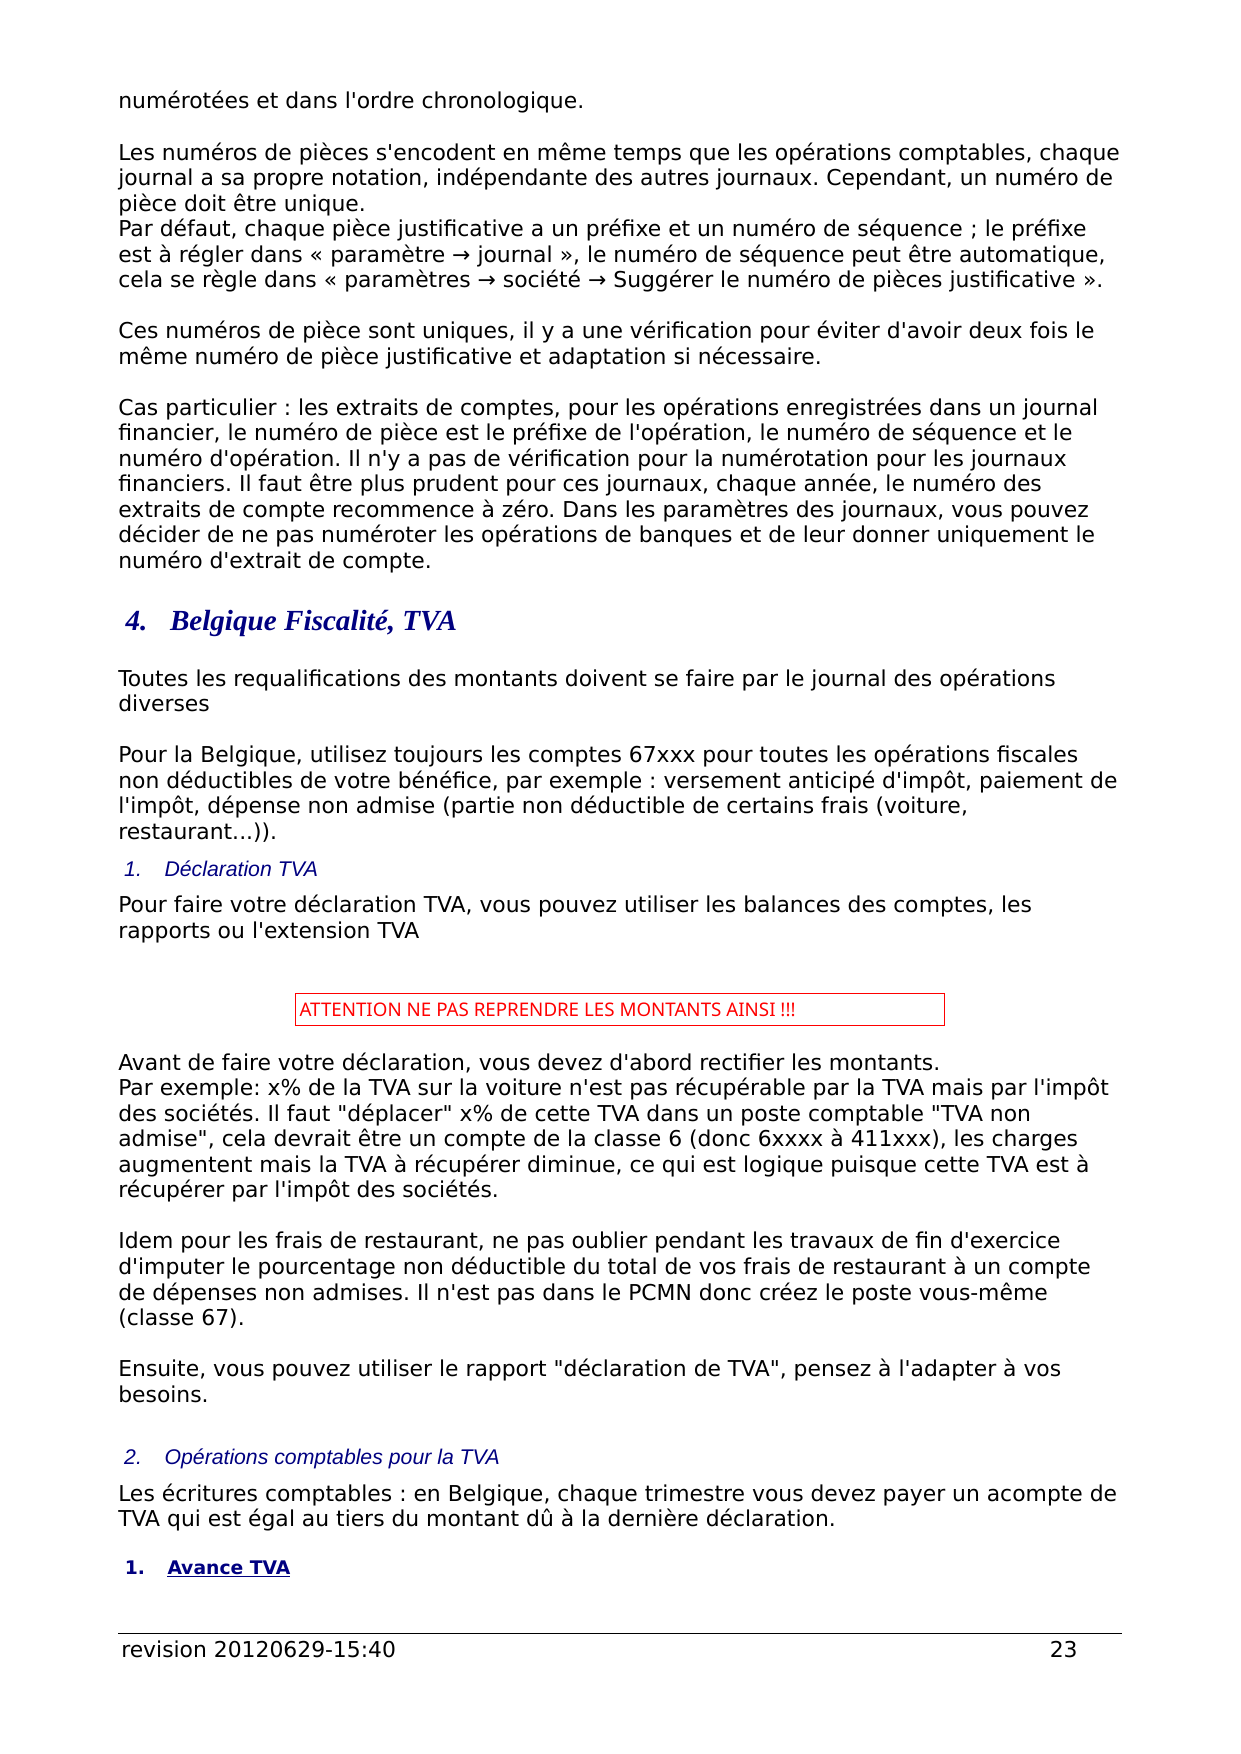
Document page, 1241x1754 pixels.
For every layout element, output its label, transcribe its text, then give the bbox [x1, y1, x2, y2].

text numérotées et dans l'ordre chronologique. [118, 88, 1122, 114]
text Par défaut, chaque pièce justificative a un préfixe et un numéro de séquence ; le préfixe est à régler dans « paramètre → journal », le numéro de séquence peut être automatique, cela se règle dans « paramètres → société → Suggérer le numéro de pièces justificative ». [118, 216, 1122, 293]
text Pour la Belgique, utilisez toujours les comptes 67xxx pour toutes les opérations fiscales non déductibles de votre bénéfice, par exemple : versement anticipé d'impôt, paiement de l'impôt, dépense non admise (partie non déductible de certains frais (voiture, restaurant...)). [118, 742, 1122, 844]
text Idem pour les frais de restaurant, ne pas oublier pendant les travaux de fin d'exercice d'imputer le pourcentage non déductible du total de vos frais de restaurant à un compte de dépenses non admises. Il n'est pas dans le PCMN donc créez le poste vous-même (classe 67). [118, 1228, 1122, 1331]
text Les numéros de pièces s'encodent en même temps que les opérations comptables, chaque journal a sa propre notation, indépendante des autres journaux. Cependant, un numéro de pièce doit être unique. [118, 139, 1122, 216]
text Ces numéros de pièce sont uniques, il y a une vérification pour éviter d'avoir deux fois le même numéro de pièce justificative et adaptation si nécessaire. [118, 318, 1122, 369]
subtitle Belgique Fiscalité, TVA [118, 603, 1122, 636]
text ATTENTION NE PAS REPRENDRE LES MONTANTS AINSI !!! [296, 994, 944, 1025]
text Par exemple: x% de la TVA sur la voiture n'est pas récupérable par la TVA mais par l'impôt des sociétés. Il faut "déplacer" x% de cette TVA dans un poste comptable "TVA non admise", cela devrait être un compte de la classe 6 (donc 6xxxx à 411xxx), les charges augmentent mais la TVA à récupérer diminue, ce qui est logique puisque cette TVA est à récupérer par l'impôt des sociétés. [118, 1075, 1122, 1203]
text Avant de faire votre déclaration, vous devez d'abord rectifier les montants. [118, 1050, 1122, 1075]
text Ensuite, vous pouvez utiliser le rapport "déclaration de TVA", pensez à l'adapter à vos besoins. [118, 1356, 1122, 1407]
subtitle Déclaration TVA [118, 856, 1122, 881]
subtitle Opérations comptables pour la TVA [118, 1444, 1122, 1469]
subtitle Avance TVA [118, 1557, 1122, 1579]
text Les écritures comptables : en Belgique, chaque trimestre vous devez payer un acompte de TVA qui est égal au tiers du montant dû à la dernière déclaration. [118, 1481, 1122, 1532]
text Pour faire votre déclaration TVA, vous pouvez utiliser les balances des comptes, les rapports ou l'extension TVA [118, 893, 1122, 944]
text Cas particulier : les extraits de comptes, pour les opérations enregistrées dans un journal financier, le numéro de pièce est le préfixe de l'opération, le numéro de séquence et le numéro d'opération. Il n'y a pas de vérification pour la numérotation pour les journaux financiers. Il faut être plus prudent pour ces journaux, chaque année, le numéro des extraits de compte recommence à zéro. Dans les paramètres des journaux, vous pouvez décider de ne pas numéroter les opérations de banques et de leur donner uniquement le numéro d'extrait de compte. [118, 395, 1122, 573]
text Toutes les requalifications des montants doivent se faire par le journal des opérations diverses [118, 666, 1122, 717]
